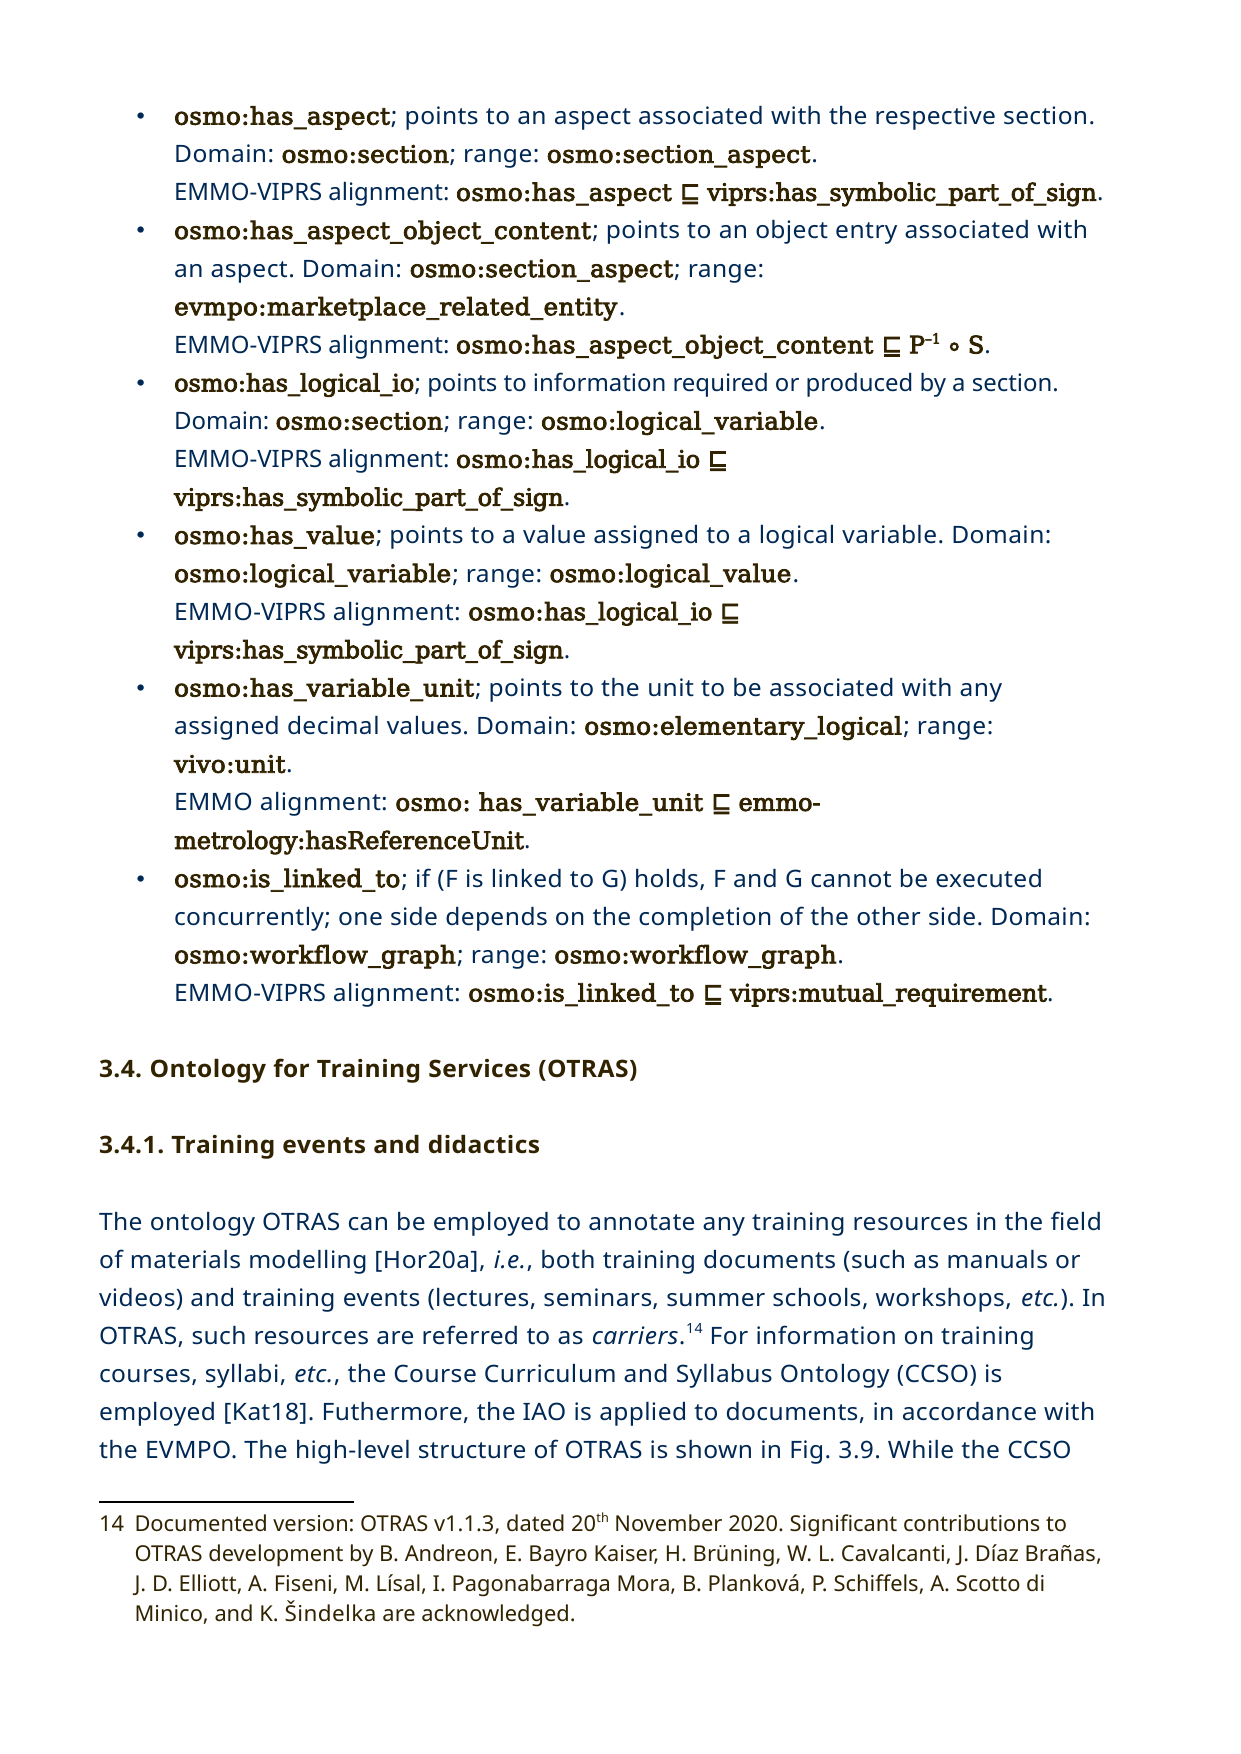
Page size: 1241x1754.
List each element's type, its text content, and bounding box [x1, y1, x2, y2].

list EMMO-VIPRS alignment: osmo:has_aspect ⊑ viprs:has_symbolic_part_of_sign. [136, 175, 1114, 208]
list EMMO-VIPRS alignment: osmo:has_logical_io ⊑ viprs:has_symbolic_part_of_sign. [136, 442, 1114, 513]
text 3.4. Ontology for Training Services (OTRAS) [99, 1052, 1114, 1085]
list osmo:has_aspect_object_content; points to an object entry associated with an aspect. Domain: osmo:section_aspect; range: evmpo:marketplace_related_entity. EMMO-VIPRS alignment: osmo:has_aspect_object_content ⊑ P–1 ∘ S. [136, 213, 1114, 360]
text 3.4.1. Training events and didactics [99, 1128, 1114, 1161]
list EMMO-VIPRS alignment: osmo:has_logical_io ⊑ viprs:has_symbolic_part_of_sign. [136, 594, 1114, 665]
list osmo:has_value; points to a value assigned to a logical variable. Domain: osmo:logical_variable; range: osmo:logical_value. [136, 518, 1114, 589]
list osmo:has_aspect; points to an aspect associated with the respective section. Domain: osmo:section; range: osmo:section_aspect. [136, 99, 1114, 170]
list osmo:has_variable_unit; points to the unit to be associated with any assigned decimal values. Domain: osmo:elementary_logical; range: vivo:unit. [136, 671, 1114, 780]
text The ontology OTRAS can be employed to annotate any training resources in the field of materials modelling [Hor20a], i.e., both training documents (such as manuals or videos) and training events (lectures, seminars, summer schools, workshops, etc.). In OTRAS, such resources are referred to as carriers. For information on training courses, syllabi, etc., the Course Curriculum and Syllabus Ontology (CCSO) is employed [Kat18]. Futhermore, the IAO is applied to documents, in accordance with the EVMPO. The high-level structure of OTRAS is shown in Fig. 3.9. While the CCSO [99, 1204, 1114, 1466]
list osmo:is_linked_to; if (F is linked to G) holds, F and G cannot be executed concurrently; one side depends on the completion of the other side. Domain: osmo:workflow_graph; range: osmo:workflow_graph. [136, 861, 1114, 970]
list osmo:has_logical_io; points to information required or produced by a section. Domain: osmo:section; range: osmo:logical_variable. [136, 366, 1114, 437]
list EMMO-VIPRS alignment: osmo:is_linked_to ⊑ viprs:mutual_requirement. [136, 976, 1114, 1008]
list EMMO alignment: osmo: has_variable_unit ⊑ emmo-metrology:hasReferenceUnit. [136, 785, 1114, 856]
text Documented version: OTRAS v1.1.3, dated 20th November 2020. Significant contributions to OTRAS development by B. Andreon, E. Bayro Kaiser, H. Brüning, W. L. Cavalcanti, J. Díaz Brañas, J. D. Elliott, A. Fiseni, M. Lísal, I. Pagonabarraga Mora, B. Planková, P. Schiffels, A. Scotto di Minico, and K. Šindelka are acknowledged. [99, 1508, 1114, 1627]
